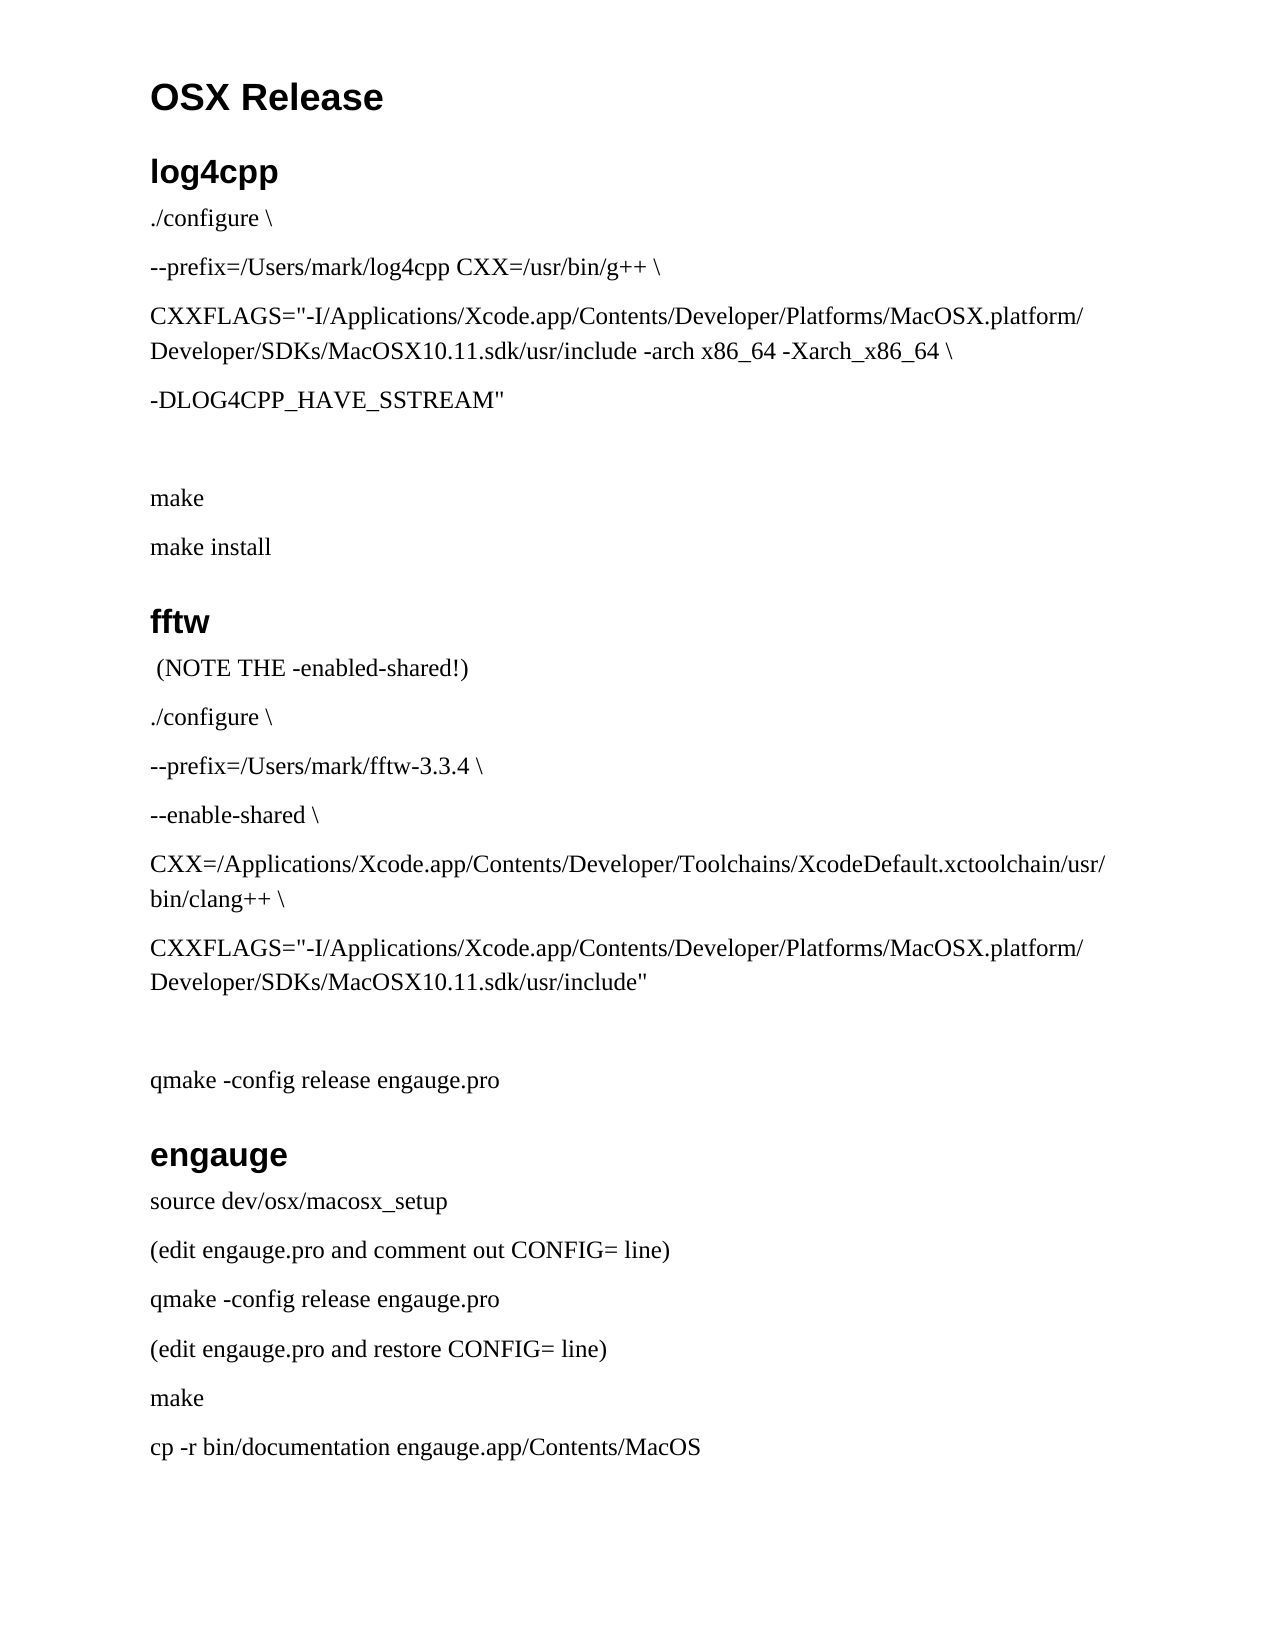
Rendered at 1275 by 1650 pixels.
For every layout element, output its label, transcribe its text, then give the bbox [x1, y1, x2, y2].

text -DLOG4CPP_HAVE_SSTREAM" [150, 385, 1125, 413]
subtitle fftw [150, 602, 1125, 641]
text source dev/osx/macosx_setup [150, 1186, 1125, 1215]
text CXXFLAGS="-I/Applications/Xcode.app/Contents/Developer/Platforms/MacOSX.platform/Developer/SDKs/MacOSX10.11.sdk/usr/include -arch x86_64 -Xarch_x86_64 \ [150, 301, 1125, 364]
text qmake -config release engauge.pro [150, 1284, 1125, 1313]
text CXXFLAGS="-I/Applications/Xcode.app/Contents/Developer/Platforms/MacOSX.platform/Developer/SDKs/MacOSX10.11.sdk/usr/include" [150, 933, 1125, 996]
subtitle log4cpp [150, 152, 1125, 191]
text ./configure \ [150, 203, 1125, 232]
text qmake -config release engauge.pro [150, 1065, 1125, 1094]
text --enable-shared \ [150, 800, 1125, 829]
text make install [150, 532, 1125, 561]
text (NOTE THE -enabled-shared!) [150, 653, 1125, 682]
subtitle engauge [150, 1135, 1125, 1174]
text --prefix=/Users/mark/log4cpp CXX=/usr/bin/g++ \ [150, 252, 1125, 281]
text (edit engauge.pro and comment out CONFIG= line) [150, 1236, 1125, 1264]
text ./configure \ [150, 702, 1125, 731]
subtitle OSX Release [150, 75, 1125, 119]
text --prefix=/Users/mark/fftw-3.3.4 \ [150, 751, 1125, 780]
text make [150, 483, 1125, 512]
text CXX=/Applications/Xcode.app/Contents/Developer/Toolchains/XcodeDefault.xctoolchain/usr/bin/clang++ \ [150, 849, 1125, 912]
text (edit engauge.pro and restore CONFIG= line) [150, 1334, 1125, 1362]
text cp -r bin/documentation engauge.app/Contents/MacOS [150, 1432, 1125, 1461]
text make [150, 1383, 1125, 1411]
